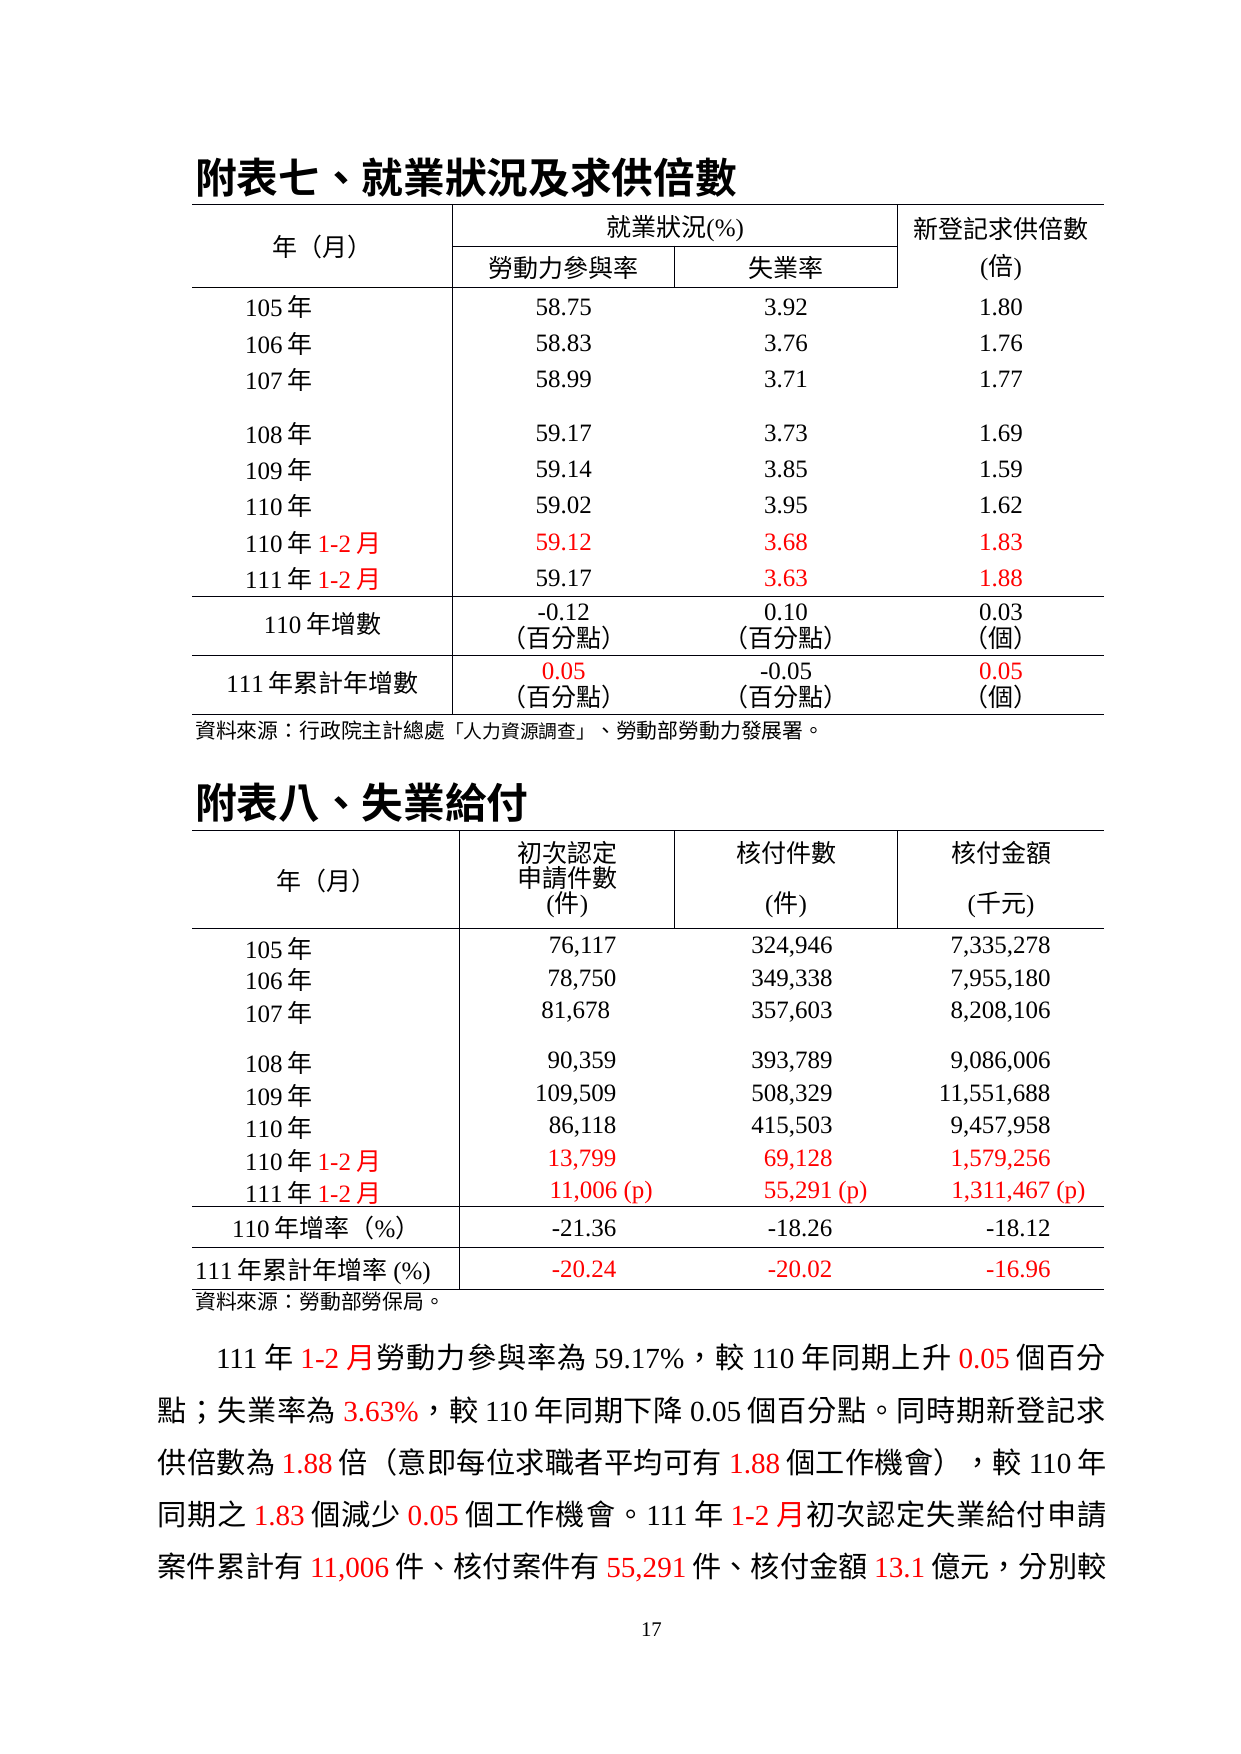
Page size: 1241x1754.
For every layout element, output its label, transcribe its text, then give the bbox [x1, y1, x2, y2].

table_cell [1053, 929, 1104, 961]
table_cell 59.17 [453, 559, 674, 596]
table_cell 7,955,180 [897, 961, 1053, 993]
table_cell 1,311,467 [897, 1174, 1053, 1206]
table_cell 3.71 [674, 360, 897, 397]
table_cell 76,117 [460, 929, 674, 961]
table_cell -0.05 （百分點） [674, 656, 897, 714]
table_cell 110年1-2月 [192, 1141, 459, 1173]
table_cell 349,338 [674, 961, 835, 993]
table_cell 0.05 （個） [897, 656, 1104, 714]
table_cell 3.63 [674, 559, 897, 596]
text 111年1-2月勞動力參與率為59.17%，較110年同期上升0.05個百分點；失業率為3.63%，較110年同期下降0.05個百分點。同時期新登記求供倍數為1.88倍（意即每位求職者平均可有1.88個工作機會），較110年同期之1.83個減少0.05個工作機會。111年1-2月初次認定失業給付申請案件累計有11,006件、核付案件有55,291件、核付金額13.1億元，分別較 [157, 1327, 1107, 1588]
table_cell 55,291 [674, 1174, 835, 1206]
table_cell -18.12 [897, 1207, 1053, 1247]
table_cell [192, 1026, 459, 1043]
table_cell 13,799 [460, 1141, 674, 1173]
table_cell [835, 1026, 897, 1043]
table_cell -20.24 [460, 1248, 674, 1289]
table_cell 106年 [192, 961, 459, 993]
table_cell 58.75 [453, 288, 674, 324]
table_cell 111年累計年增數 [192, 656, 452, 714]
table_cell 393,789 [674, 1044, 835, 1076]
table_cell 3.76 [674, 324, 897, 360]
table_cell [192, 397, 452, 414]
table_cell 3.95 [674, 487, 897, 523]
table_cell [835, 1207, 897, 1247]
table_cell 3.68 [674, 523, 897, 559]
table_cell 105年 [192, 288, 452, 324]
table_cell 81,678 [460, 993, 674, 1026]
table_cell 1,579,256 [897, 1141, 1053, 1173]
table_cell 3.73 [674, 414, 897, 451]
table_header 新登記求供倍數 (倍) [898, 205, 1104, 287]
table_cell 110年增數 [192, 597, 452, 655]
table_cell [1053, 1207, 1104, 1247]
table_cell 86,118 [460, 1109, 674, 1141]
table_cell [453, 397, 674, 414]
table_cell (p) [835, 1174, 897, 1206]
table_cell [1053, 1044, 1104, 1076]
table_header 年（月） [192, 205, 452, 287]
table_cell 324,946 [674, 929, 835, 961]
table_cell 初次認定 申請件數 (件) [460, 831, 674, 928]
table_cell 3.85 [674, 451, 897, 487]
table_cell 資料來源：行政院主計總處「人力資源調查」、勞動部勞動力發展署。 附表八、失業給付 [192, 715, 1104, 830]
table_cell -16.96 [897, 1248, 1053, 1289]
table_cell 111年累計年增率 (%) [192, 1248, 459, 1289]
table_cell 核付金額 (千元) [898, 831, 1104, 928]
table_cell [835, 993, 897, 1026]
table_cell [835, 1109, 897, 1141]
table_cell -0.12 （百分點） [453, 597, 674, 655]
table_cell 1.69 [897, 414, 1104, 451]
table_cell [460, 1026, 674, 1043]
table_cell 110年 [192, 1109, 459, 1141]
table_cell 78,750 [460, 961, 674, 993]
table_cell 105年 [192, 929, 459, 961]
table_cell [835, 1044, 897, 1076]
table_cell 69,128 [674, 1141, 835, 1173]
table_cell 109年 [192, 451, 452, 487]
table_cell 1.88 [897, 559, 1104, 596]
table_cell [897, 397, 1104, 414]
table_cell [835, 1076, 897, 1108]
table_cell 111年1-2月 [192, 1174, 459, 1206]
table_cell 106年 [192, 324, 452, 360]
table_cell 0.10 （百分點） [674, 597, 897, 655]
table_cell 58.99 [453, 360, 674, 397]
table_cell 110年1-2月 [192, 523, 452, 559]
table_cell (p) [1053, 1174, 1104, 1206]
table_cell -20.02 [674, 1248, 835, 1289]
table_cell 11,551,688 [897, 1076, 1053, 1108]
table_cell [835, 1141, 897, 1173]
table_cell 59.12 [453, 523, 674, 559]
table_cell 9,457,958 [897, 1109, 1053, 1141]
table_cell 1.80 [897, 287, 1104, 324]
table_cell [1053, 993, 1104, 1026]
table_cell 109,509 [460, 1076, 674, 1108]
table_cell 357,603 [674, 993, 835, 1026]
table_cell 107年 [192, 993, 459, 1026]
table_cell 0.03 （個） [897, 597, 1104, 655]
table_cell [835, 929, 897, 961]
table_cell [1053, 1109, 1104, 1141]
table_cell 1.83 [897, 523, 1104, 559]
table_cell 59.14 [453, 451, 674, 487]
table_cell [674, 1026, 835, 1043]
table_cell -21.36 [460, 1207, 674, 1247]
table_cell 9,086,006 [897, 1044, 1053, 1076]
table_cell [1053, 1248, 1104, 1289]
table_cell [835, 961, 897, 993]
table_cell 109年 [192, 1076, 459, 1108]
table_cell 108年 [192, 1044, 459, 1076]
table_cell 7,335,278 [897, 929, 1053, 961]
table_cell [1053, 1076, 1104, 1108]
table_cell 1.59 [897, 451, 1104, 487]
table_cell [835, 1248, 897, 1289]
table_cell 11,006 (p) [460, 1174, 674, 1206]
text 資料來源：勞動部勞保局。 [195, 1290, 1127, 1315]
table_cell 508,329 [674, 1076, 835, 1108]
table_cell 8,208,106 [897, 993, 1053, 1026]
table_cell [674, 397, 897, 414]
table_cell 110年增率（%） [192, 1207, 459, 1247]
table_cell [1053, 961, 1104, 993]
table_cell 年（月） [192, 831, 459, 928]
table_cell -18.26 [674, 1207, 835, 1247]
table_cell 失業率 [675, 247, 897, 287]
table_cell 58.83 [453, 324, 674, 360]
text 附表七、就業狀況及求供倍數 [195, 150, 1107, 204]
table_cell 107年 [192, 360, 452, 397]
table_cell 108年 [192, 414, 452, 451]
table_cell 1.77 [897, 360, 1104, 397]
table_cell 0.05 （百分點） [453, 656, 674, 714]
table_cell 111年1-2月 [192, 559, 452, 596]
table_cell 1.76 [897, 324, 1104, 360]
table_cell [1053, 1026, 1104, 1043]
table_cell 核付件數 (件) [675, 831, 897, 928]
table_cell 59.02 [453, 487, 674, 523]
table_cell 110年 [192, 487, 452, 523]
table_cell 3.92 [674, 288, 897, 324]
table_cell 勞動力參與率 [453, 247, 674, 287]
table_cell 415,503 [674, 1109, 835, 1141]
table_cell 1.62 [897, 487, 1104, 523]
table_cell [897, 1026, 1053, 1043]
table_cell 90,359 [460, 1044, 674, 1076]
table_cell 59.17 [453, 414, 674, 451]
table_header 就業狀況(%) [453, 205, 897, 246]
table_cell [1053, 1141, 1104, 1173]
